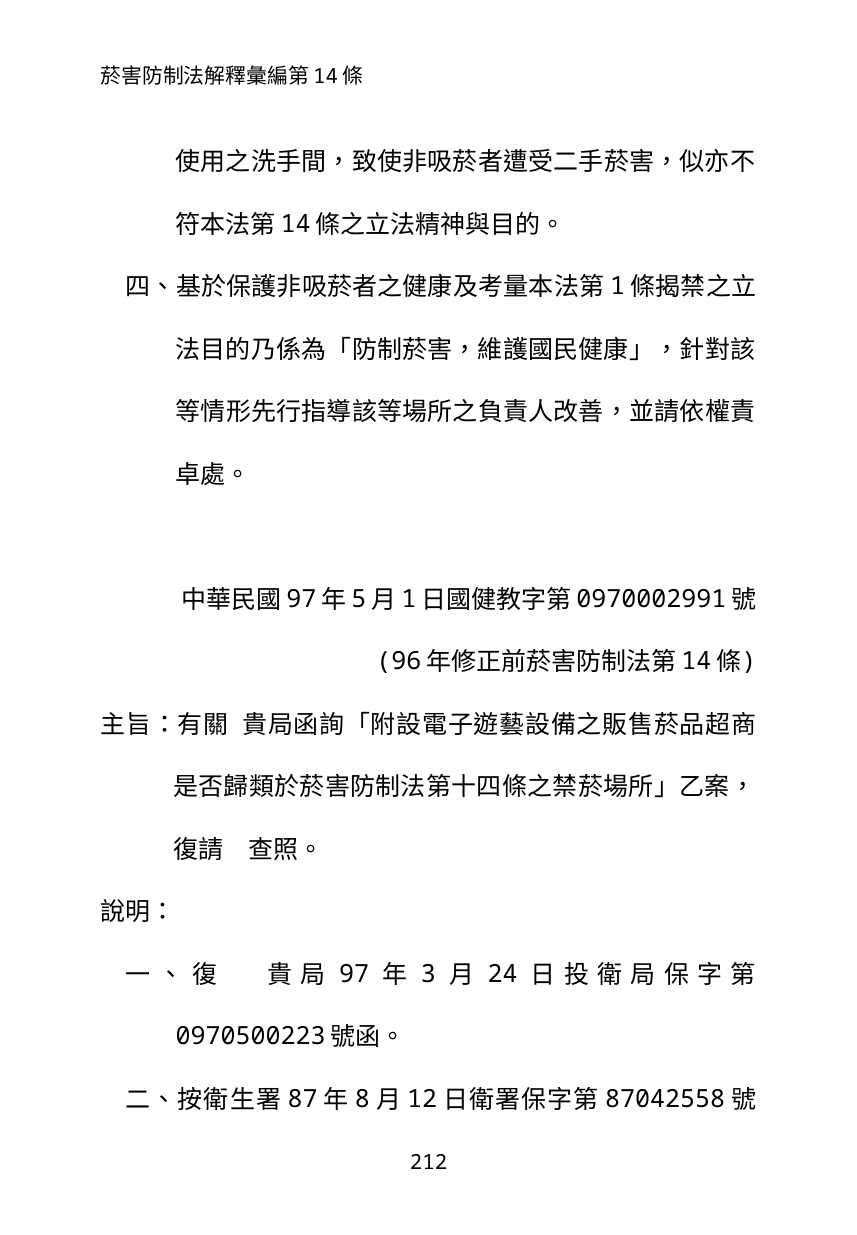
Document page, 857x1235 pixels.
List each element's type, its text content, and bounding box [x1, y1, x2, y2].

list 使用之洗手間，致使非吸菸者遭受二手菸害，似亦不符本法第14條之立法精神與目的。 [125, 118, 756, 243]
list 主旨：有關 貴局函詢「附設電子遊藝設備之販售菸品超商是否歸類於菸害防制法第十四條之禁菸場所」乙案，復請 查照。 [100, 681, 756, 868]
list 一、復 貴局97年3月24日投衛局保字第0970500223號函。 [125, 931, 756, 1056]
list 中華民國97年5月1日國健教字第0970002991號 [100, 556, 756, 618]
list 二、按衛生署87年8月12日衛署保字第87042558號 [125, 1056, 756, 1118]
list 說明： [100, 868, 756, 931]
list 四、基於保護非吸菸者之健康及考量本法第1條揭禁之立法目的乃係為「防制菸害，維護國民健康」，針對該等情形先行指導該等場所之負責人改善，並請依權責卓處。 [125, 243, 756, 493]
list (96年修正前菸害防制法第14條) [100, 618, 756, 681]
